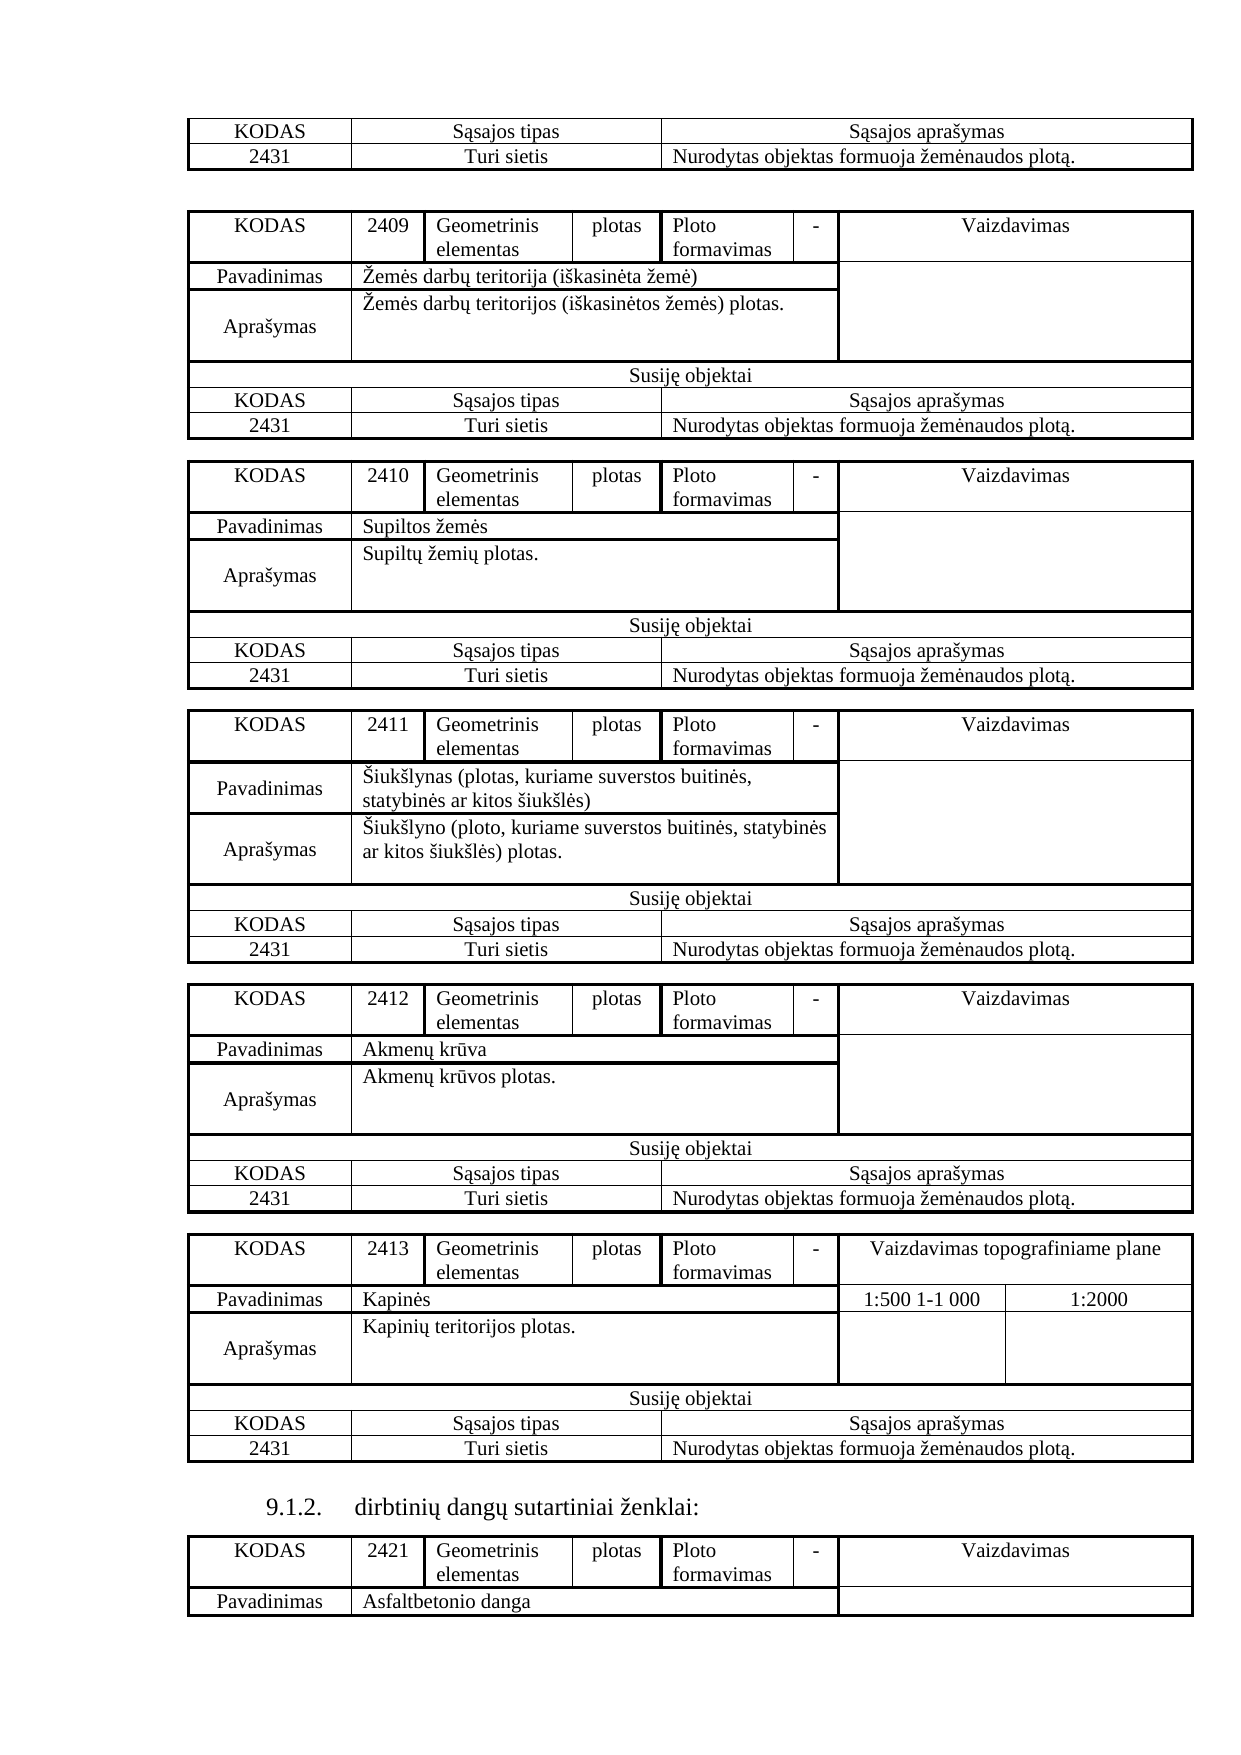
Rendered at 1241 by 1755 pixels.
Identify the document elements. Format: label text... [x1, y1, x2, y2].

table_cell KODAS [190, 1411, 351, 1435]
table_cell Pavadinimas [190, 764, 351, 812]
table_cell Aprašymas [190, 1065, 351, 1133]
table_cell 2431 [190, 937, 351, 961]
table_cell Pavadinimas [190, 1037, 351, 1061]
table_cell Pavadinimas [190, 1589, 351, 1613]
table_header Ploto formavimas [663, 213, 793, 261]
table_header 2410 [352, 463, 423, 511]
table_header - [794, 213, 837, 261]
table_cell Šiukšlynas (plotas, kuriame suverstos buitinės, statybinės ar kitos šiukšlės) [352, 764, 837, 812]
table_cell Kapinės [352, 1287, 837, 1311]
table_cell Asfaltbetonio danga [352, 1589, 837, 1613]
table_cell [840, 1587, 1191, 1613]
table_cell KODAS [190, 1161, 351, 1185]
table_header Geometrinis elementas [426, 712, 572, 760]
table_header Geometrinis elementas [426, 213, 572, 261]
table_header 2411 [352, 712, 423, 760]
table_cell Sąsajos aprašymas [662, 119, 1191, 143]
table_cell Turi sietis [352, 1186, 661, 1210]
table_header plotas [573, 712, 659, 760]
table_cell Sąsajos aprašymas [662, 388, 1191, 412]
table_cell [840, 262, 1191, 360]
table_header Vaizdavimas [840, 1538, 1191, 1586]
table_cell Sąsajos tipas [352, 388, 661, 412]
table_cell Nurodytas objektas formuoja žemėnaudos plotą. [662, 1186, 1191, 1210]
table_header Ploto formavimas [663, 712, 793, 760]
table_cell Turi sietis [352, 663, 661, 687]
table_cell [840, 761, 1191, 883]
table_header plotas [573, 1538, 659, 1586]
table_header - [794, 712, 837, 760]
table_cell Žemės darbų teritorija (iškasinėta žemė) [352, 264, 837, 288]
text 9.1.2. dirbtinių dangų sutartiniai ženklai: [177, 1492, 1181, 1521]
table_cell Sąsajos aprašymas [662, 1411, 1191, 1435]
table_cell Susiję objektai [190, 363, 1191, 387]
table_cell 2431 [190, 1186, 351, 1210]
table_header - [794, 1236, 837, 1284]
table_header Vaizdavimas [840, 986, 1191, 1034]
table_cell Pavadinimas [190, 1287, 351, 1311]
table_cell Supiltų žemių plotas. [352, 541, 837, 609]
table_cell Sąsajos tipas [352, 911, 661, 936]
table_cell Aprašymas [190, 815, 351, 883]
table_cell 2431 [190, 413, 351, 437]
table_cell Turi sietis [352, 413, 661, 437]
table_cell Nurodytas objektas formuoja žemėnaudos plotą. [662, 144, 1191, 168]
table_header plotas [573, 1236, 659, 1284]
table_cell Susiję objektai [190, 886, 1191, 910]
table_cell Aprašymas [190, 1314, 351, 1383]
table_cell Pavadinimas [190, 514, 351, 538]
table_cell Susiję objektai [190, 1136, 1191, 1160]
table_header Geometrinis elementas [426, 1236, 572, 1284]
table_cell [840, 1312, 1005, 1383]
table_header Ploto formavimas [663, 1236, 793, 1284]
table_cell Akmenų krūvos plotas. [352, 1065, 837, 1133]
table_cell 2431 [190, 1436, 351, 1460]
table_cell Sąsajos tipas [352, 638, 661, 662]
table_header KODAS [190, 463, 351, 511]
table_cell Turi sietis [352, 937, 661, 961]
table_header Vaizdavimas [840, 712, 1191, 760]
table_cell KODAS [190, 638, 351, 662]
table_cell 1:500 1-1 000 [840, 1285, 1005, 1311]
table_cell Nurodytas objektas formuoja žemėnaudos plotą. [662, 1436, 1191, 1460]
table_header KODAS [190, 213, 351, 261]
table_header KODAS [190, 986, 351, 1034]
table_header - [794, 986, 837, 1034]
table_cell Susiję objektai [190, 1386, 1191, 1410]
table_cell Sąsajos tipas [352, 119, 661, 143]
table_header Geometrinis elementas [426, 463, 572, 511]
table_cell 2431 [190, 663, 351, 687]
table_cell Turi sietis [352, 144, 661, 168]
table_cell Nurodytas objektas formuoja žemėnaudos plotą. [662, 663, 1191, 687]
table_cell Žemės darbų teritorijos (iškasinėtos žemės) plotas. [352, 291, 837, 360]
table_header Geometrinis elementas [426, 1538, 572, 1586]
table_cell Akmenų krūva [352, 1037, 837, 1061]
table_cell Pavadinimas [190, 264, 351, 288]
table_header Ploto formavimas [663, 1538, 793, 1586]
table_header 2412 [352, 986, 423, 1034]
table_cell Susiję objektai [190, 613, 1191, 637]
table_header Ploto formavimas [663, 986, 793, 1034]
table_cell Sąsajos tipas [352, 1161, 661, 1185]
table_header plotas [573, 213, 659, 261]
table_header Vaizdavimas topografiniame plane [840, 1236, 1191, 1284]
table_cell 2431 [190, 144, 351, 168]
table_cell Sąsajos aprašymas [662, 911, 1191, 936]
table_cell Aprašymas [190, 291, 351, 360]
table_header KODAS [190, 1538, 351, 1586]
table_cell KODAS [190, 119, 351, 143]
table_header 2413 [352, 1236, 423, 1284]
table_cell [1006, 1312, 1191, 1383]
table_cell KODAS [190, 911, 351, 936]
table_header Vaizdavimas [840, 213, 1191, 261]
table_header plotas [573, 463, 659, 511]
table_header Vaizdavimas [840, 463, 1191, 511]
table_header 2409 [352, 213, 423, 261]
table_header Ploto formavimas [663, 463, 793, 511]
table_header KODAS [190, 712, 351, 760]
table_cell KODAS [190, 388, 351, 412]
table_header plotas [573, 986, 659, 1034]
table_cell Kapinių teritorijos plotas. [352, 1314, 837, 1383]
table_header - [794, 463, 837, 511]
table_cell 1:2000 [1006, 1285, 1191, 1311]
table_cell Aprašymas [190, 541, 351, 609]
table_cell Nurodytas objektas formuoja žemėnaudos plotą. [662, 937, 1191, 961]
table_cell [840, 512, 1191, 609]
table_cell Sąsajos aprašymas [662, 1161, 1191, 1185]
table_cell Nurodytas objektas formuoja žemėnaudos plotą. [662, 413, 1191, 437]
table_cell Supiltos žemės [352, 514, 837, 538]
table_cell Sąsajos aprašymas [662, 638, 1191, 662]
table_header KODAS [190, 1236, 351, 1284]
table_cell Turi sietis [352, 1436, 661, 1460]
table_cell [840, 1035, 1191, 1133]
table_header 2421 [352, 1538, 423, 1586]
table_header Geometrinis elementas [426, 986, 572, 1034]
table_header - [794, 1538, 837, 1586]
table_cell Šiukšlyno (ploto, kuriame suverstos buitinės, statybinės ar kitos šiukšlės) plotas. [352, 815, 837, 883]
table_cell Sąsajos tipas [352, 1411, 661, 1435]
